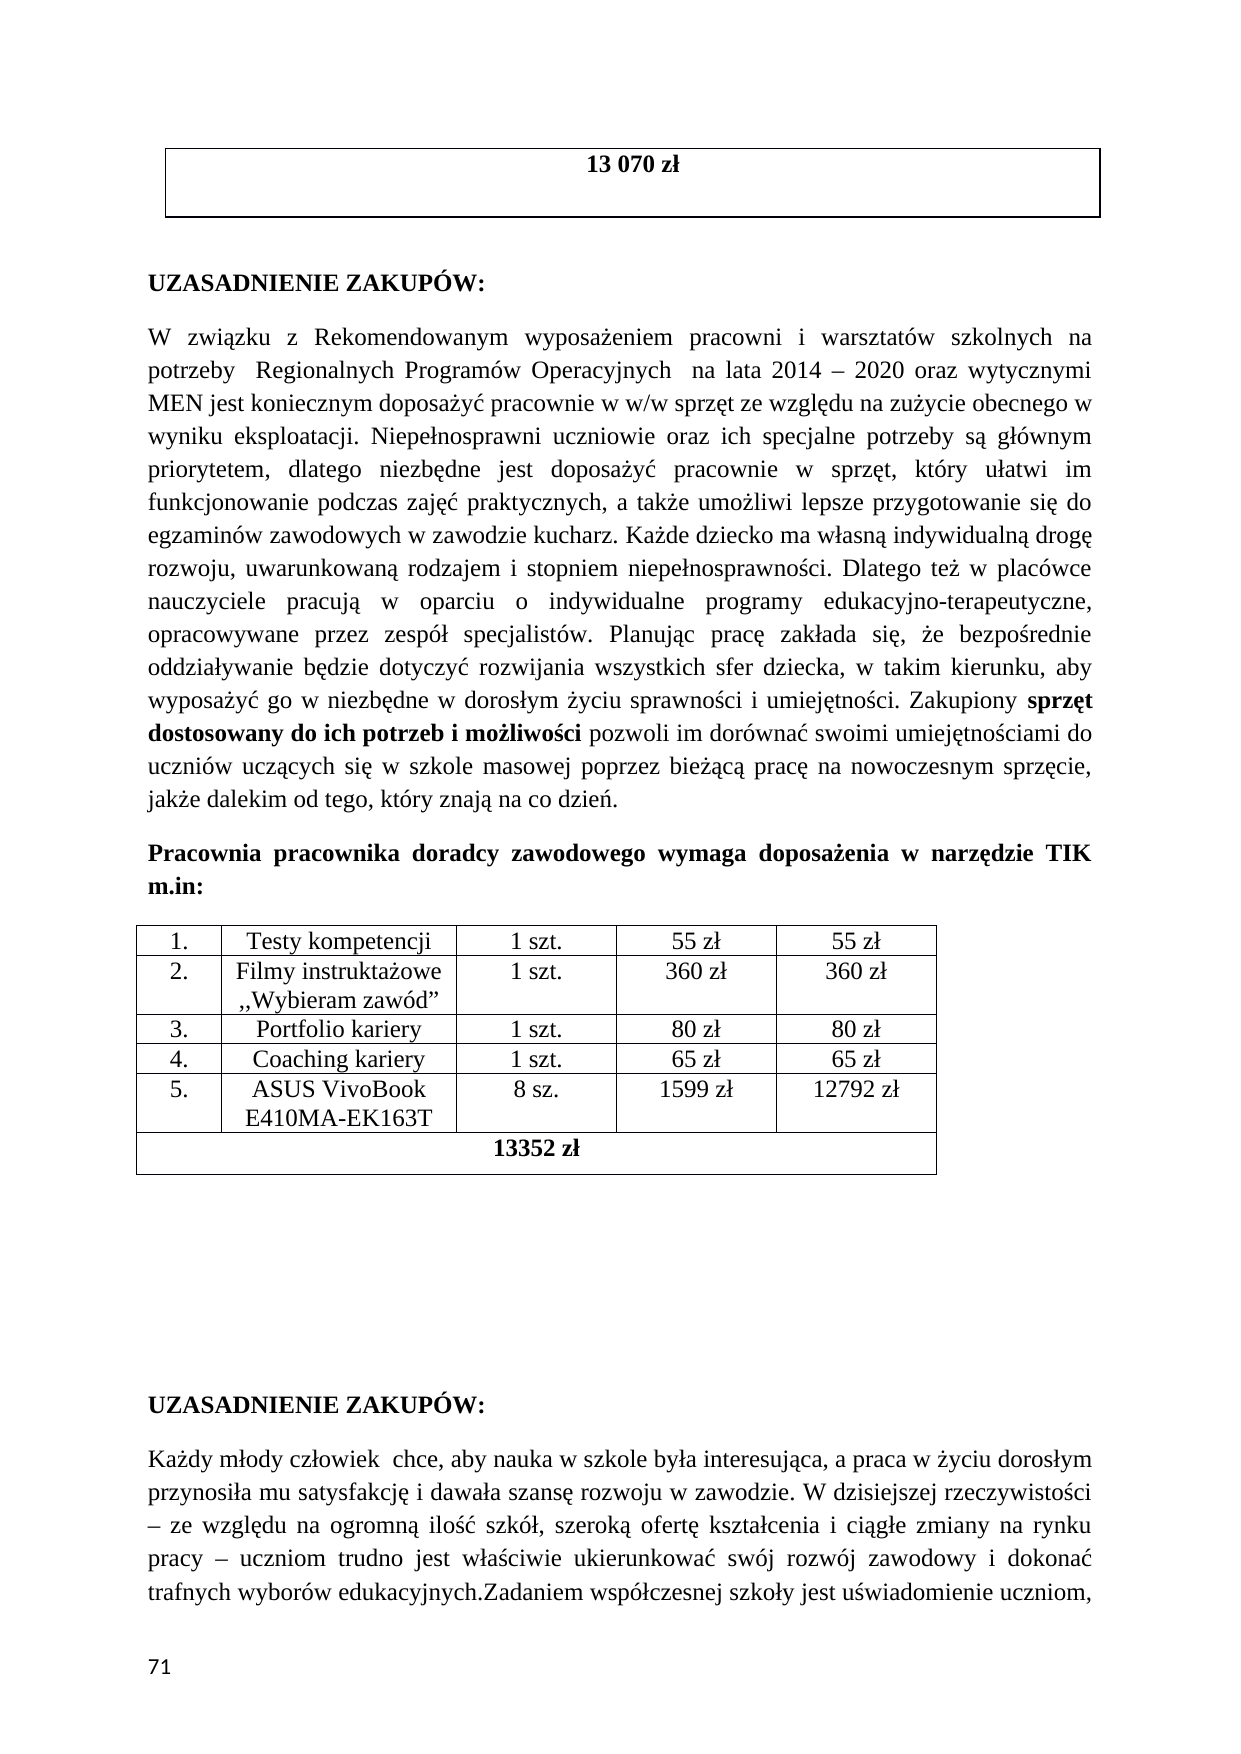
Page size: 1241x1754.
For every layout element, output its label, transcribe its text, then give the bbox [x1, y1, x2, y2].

table_cell 13 070 zł [166, 149, 1099, 216]
table_cell 360 zł [777, 956, 936, 1013]
table_header 1. [137, 926, 221, 955]
text W związku z Rekomendowanym wyposażeniem pracowni i warsztatów szkolnych na potrzeby Regionalnych Programów Operacyjnych na lata 2014 – 2020 oraz wytycznymi MEN jest koniecznym doposażyć pracownie w w/w sprzęt ze względu na zużycie obecnego w wyniku eksploatacji. Niepełnosprawni uczniowie oraz ich specjalne potrzeby są głównym priorytetem, dlatego niezbędne jest doposażyć pracownie w sprzęt, który ułatwi im funkcjonowanie podczas zajęć praktycznych, a także umożliwi lepsze przygotowanie się do egzaminów zawodowych w zawodzie kucharz. Każde dziecko ma własną indywidualną drogę rozwoju, uwarunkowaną rodzajem i stopniem niepełnosprawności. Dlatego też w placówce nauczyciele pracują w oparciu o indywidualne programy edukacyjno-terapeutyczne, opracowywane przez zespół specjalistów. Planując pracę zakłada się, że bezpośrednie oddziaływanie będzie dotyczyć rozwijania wszystkich sfer dziecka, w takim kierunku, aby wyposażyć go w niezbędne w dorosłym życiu sprawności i umiejętności. Zakupiony sprzęt dostosowany do ich potrzeb i możliwości pozwoli im dorównać swoimi umiejętnościami do uczniów uczących się w szkole masowej poprzez bieżącą pracę na nowoczesnym sprzęcie, jakże dalekim od tego, który znają na co dzień. [148, 322, 1093, 813]
table_cell 13352 zł [137, 1133, 936, 1174]
table_cell Filmy instruktażowe ,,Wybieram zawód” [222, 956, 456, 1013]
table_cell 8 sz. [457, 1074, 616, 1132]
table_cell 65 zł [617, 1044, 776, 1073]
table_header Testy kompetencji [222, 926, 456, 955]
table_header 55 zł [617, 926, 776, 955]
table_cell 1 szt. [457, 1015, 616, 1043]
table_cell 5. [137, 1074, 221, 1132]
table_header 55 zł [777, 926, 936, 955]
table_cell 4. [137, 1044, 221, 1073]
table_cell 12792 zł [777, 1074, 936, 1132]
table_cell 3. [137, 1015, 221, 1043]
table_cell 360 zł [617, 956, 776, 1013]
table_cell 1 szt. [457, 1044, 616, 1073]
table_cell 80 zł [617, 1015, 776, 1043]
table_cell 65 zł [777, 1044, 936, 1073]
table_cell Coaching kariery [222, 1044, 456, 1073]
table_cell ASUS VivoBook E410MA-EK163T [222, 1074, 456, 1132]
table_cell 80 zł [777, 1015, 936, 1043]
table_cell 1599 zł [617, 1074, 776, 1132]
table_cell Portfolio kariery [222, 1015, 456, 1043]
table_cell 2. [137, 956, 221, 1013]
text Pracownia pracownika doradcy zawodowego wymaga doposażenia w narzędzie TIK m.in: [148, 838, 1093, 900]
table_header 1 szt. [457, 926, 616, 955]
text Każdy młody człowiek chce, aby nauka w szkole była interesująca, a praca w życiu dorosłym przynosiła mu satysfakcję i dawała szansę rozwoju w zawodzie. W dzisiejszej rzeczywistości – ze względu na ogromną ilość szkół, szeroką ofertę kształcenia i ciągłe zmiany na rynku pracy – uczniom trudno jest właściwie ukierunkować swój rozwój zawodowy i dokonać trafnych wyborów edukacyjnych.Zadaniem współczesnej szkoły jest uświadomienie uczniom, [148, 1444, 1093, 1605]
table_cell 1 szt. [457, 956, 616, 1013]
text UZASADNIENIE ZAKUPÓW: [148, 1391, 1093, 1419]
text UZASADNIENIE ZAKUPÓW: [148, 268, 1093, 297]
